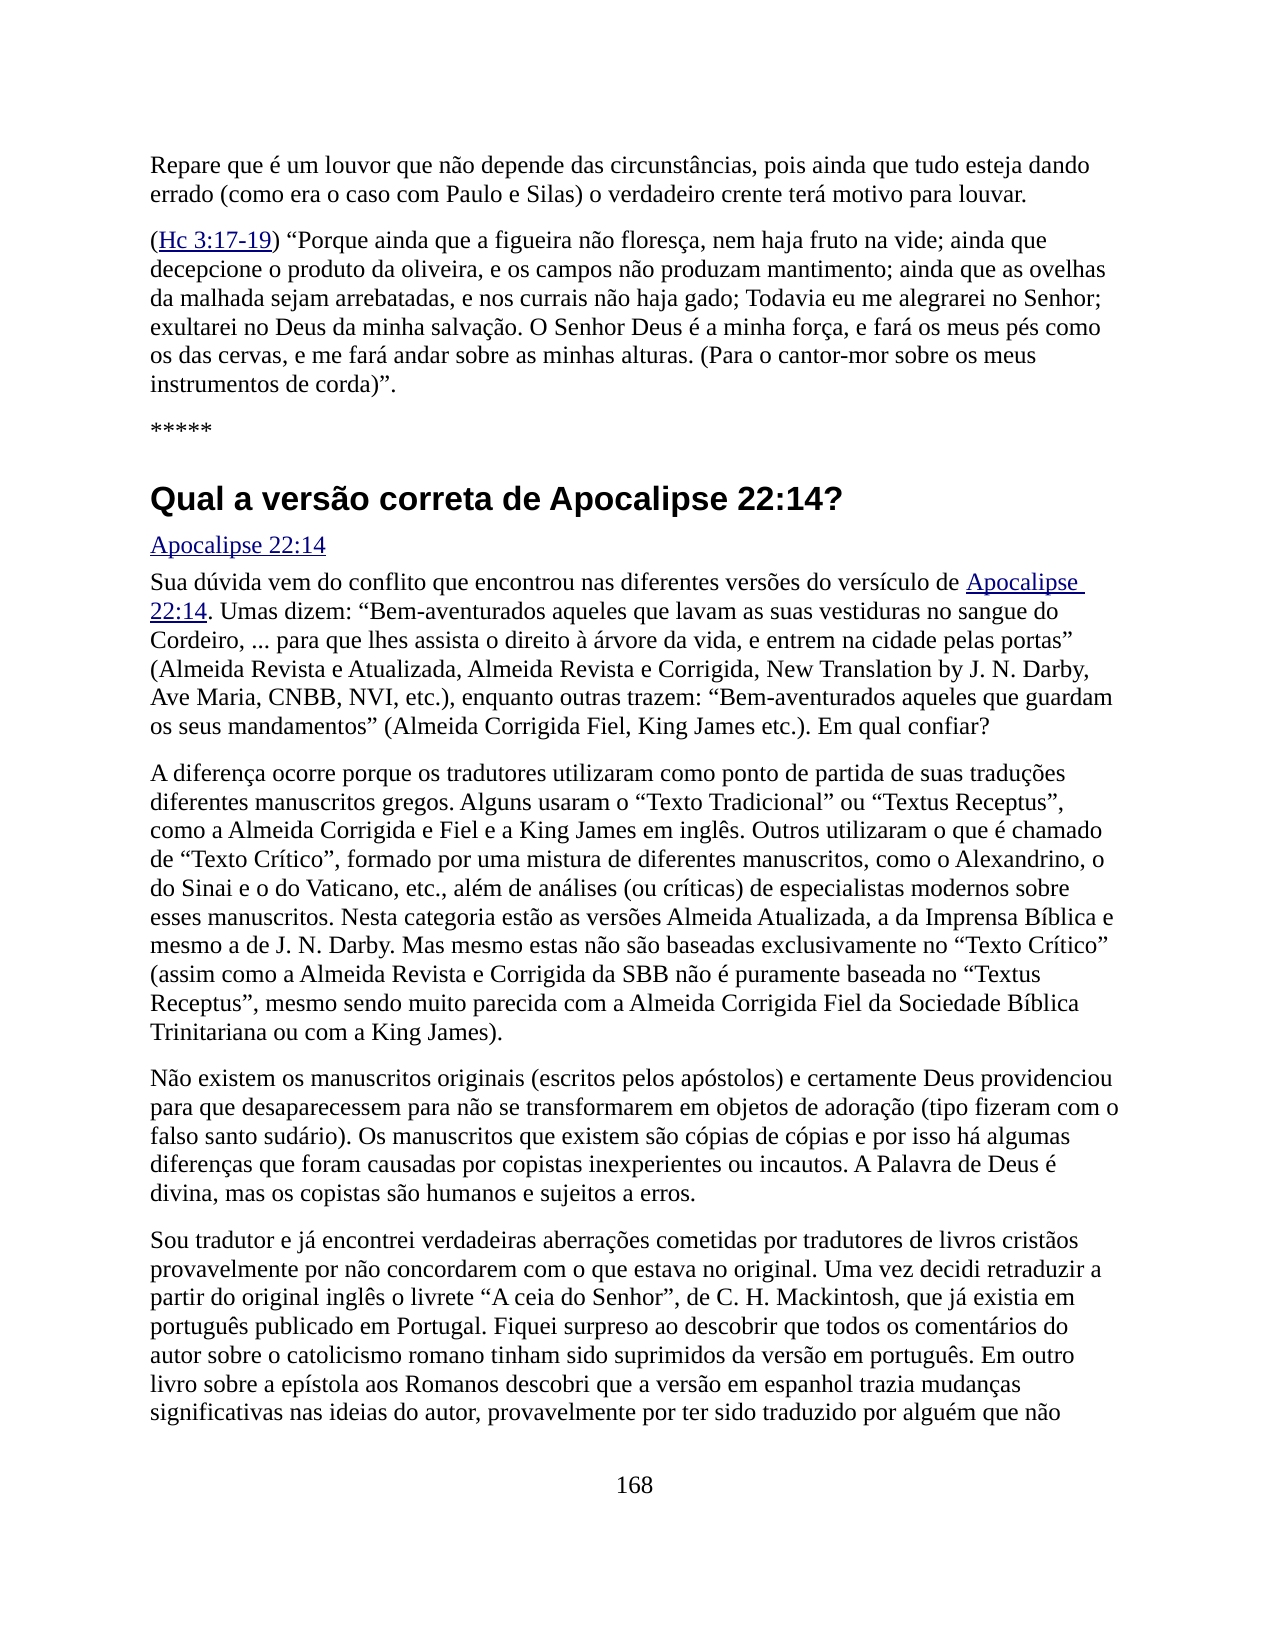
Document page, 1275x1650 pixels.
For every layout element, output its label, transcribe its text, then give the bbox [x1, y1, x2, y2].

text A diferença ocorre porque os tradutores utilizaram como ponto de partida de suas traduções diferentes manuscritos gregos. Alguns usaram o “Texto Tradicional” ou “Textus Receptus”, como a Almeida Corrigida e Fiel e a King James em inglês. Outros utilizaram o que é chamado de “Texto Crítico”, formado por uma mistura de diferentes manuscritos, como o Alexandrino, o do Sinai e o do Vaticano, etc., além de análises (ou críticas) de especialistas modernos sobre esses manuscritos. Nesta categoria estão as versões Almeida Atualizada, a da Imprensa Bíblica e mesmo a de J. N. Darby. Mas mesmo estas não são baseadas exclusivamente no “Texto Crítico” (assim como a Almeida Revista e Corrigida da SBB não é puramente baseada no “Textus Receptus”, mesmo sendo muito parecida com a Almeida Corrigida Fiel da Sociedade Bíblica Trinitariana ou com a King James). [150, 758, 1125, 1045]
text Não existem os manuscritos originais (escritos pelos apóstolos) e certamente Deus providenciou para que desaparecessem para não se transformarem em objetos de adoração (tipo fizeram com o falso santo sudário). Os manuscritos que existem são cópias de cópias e por isso há algumas diferenças que foram causadas por copistas inexperientes ou incautos. A Palavra de Deus é divina, mas os copistas são humanos e sujeitos a erros. [150, 1063, 1125, 1207]
text Sua dúvida vem do conflito que encontrou nas diferentes versões do versículo de Apocalipse 22:14. Umas dizem: “Bem-aventurados aqueles que lavam as suas vestiduras no sangue do Cordeiro, ... para que lhes assista o direito à árvore da vida, e entrem na cidade pelas portas” (Almeida Revista e Atualizada, Almeida Revista e Corrigida, New Translation by J. N. Darby, Ave Maria, CNBB, NVI, etc.), enquanto outras trazem: “Bem-aventurados aqueles que guardam os seus mandamentos” (Almeida Corrigida Fiel, King James etc.). Em qual confiar? [150, 567, 1125, 740]
subtitle Qual a versão correta de Apocalipse 22:14? [150, 478, 1125, 517]
text (Hc 3:17-19) “Porque ainda que a figueira não floresça, nem haja fruto na vide; ainda que decepcione o produto da oliveira, e os campos não produzam mantimento; ainda que as ovelhas da malhada sejam arrebatadas, e nos currais não haja gado; Todavia eu me alegrarei no Senhor; exultarei no Deus da minha salvação. O Senhor Deus é a minha força, e fará os meus pés como os das cervas, e me fará andar sobre as minhas alturas. (Para o cantor-mor sobre os meus instrumentos de corda)”. [150, 225, 1125, 398]
text Apocalipse 22:14 [150, 530, 1125, 558]
text Repare que é um louvor que não depende das circunstâncias, pois ainda que tudo esteja dando errado (como era o caso com Paulo e Silas) o verdadeiro crente terá motivo para louvar. [150, 150, 1125, 207]
text ***** [150, 416, 1125, 444]
text Sou tradutor e já encontrei verdadeiras aberrações cometidas por tradutores de livros cristãos provavelmente por não concordarem com o que estava no original. Uma vez decidi retraduzir a partir do original inglês o livrete “A ceia do Senhor”, de C. H. Mackintosh, que já existia em português publicado em Portugal. Fiquei surpreso ao descobrir que todos os comentários do autor sobre o catolicismo romano tinham sido suprimidos da versão em português. Em outro livro sobre a epístola aos Romanos descobri que a versão em espanhol trazia mudanças significativas nas ideias do autor, provavelmente por ter sido traduzido por alguém que não [150, 1225, 1125, 1426]
